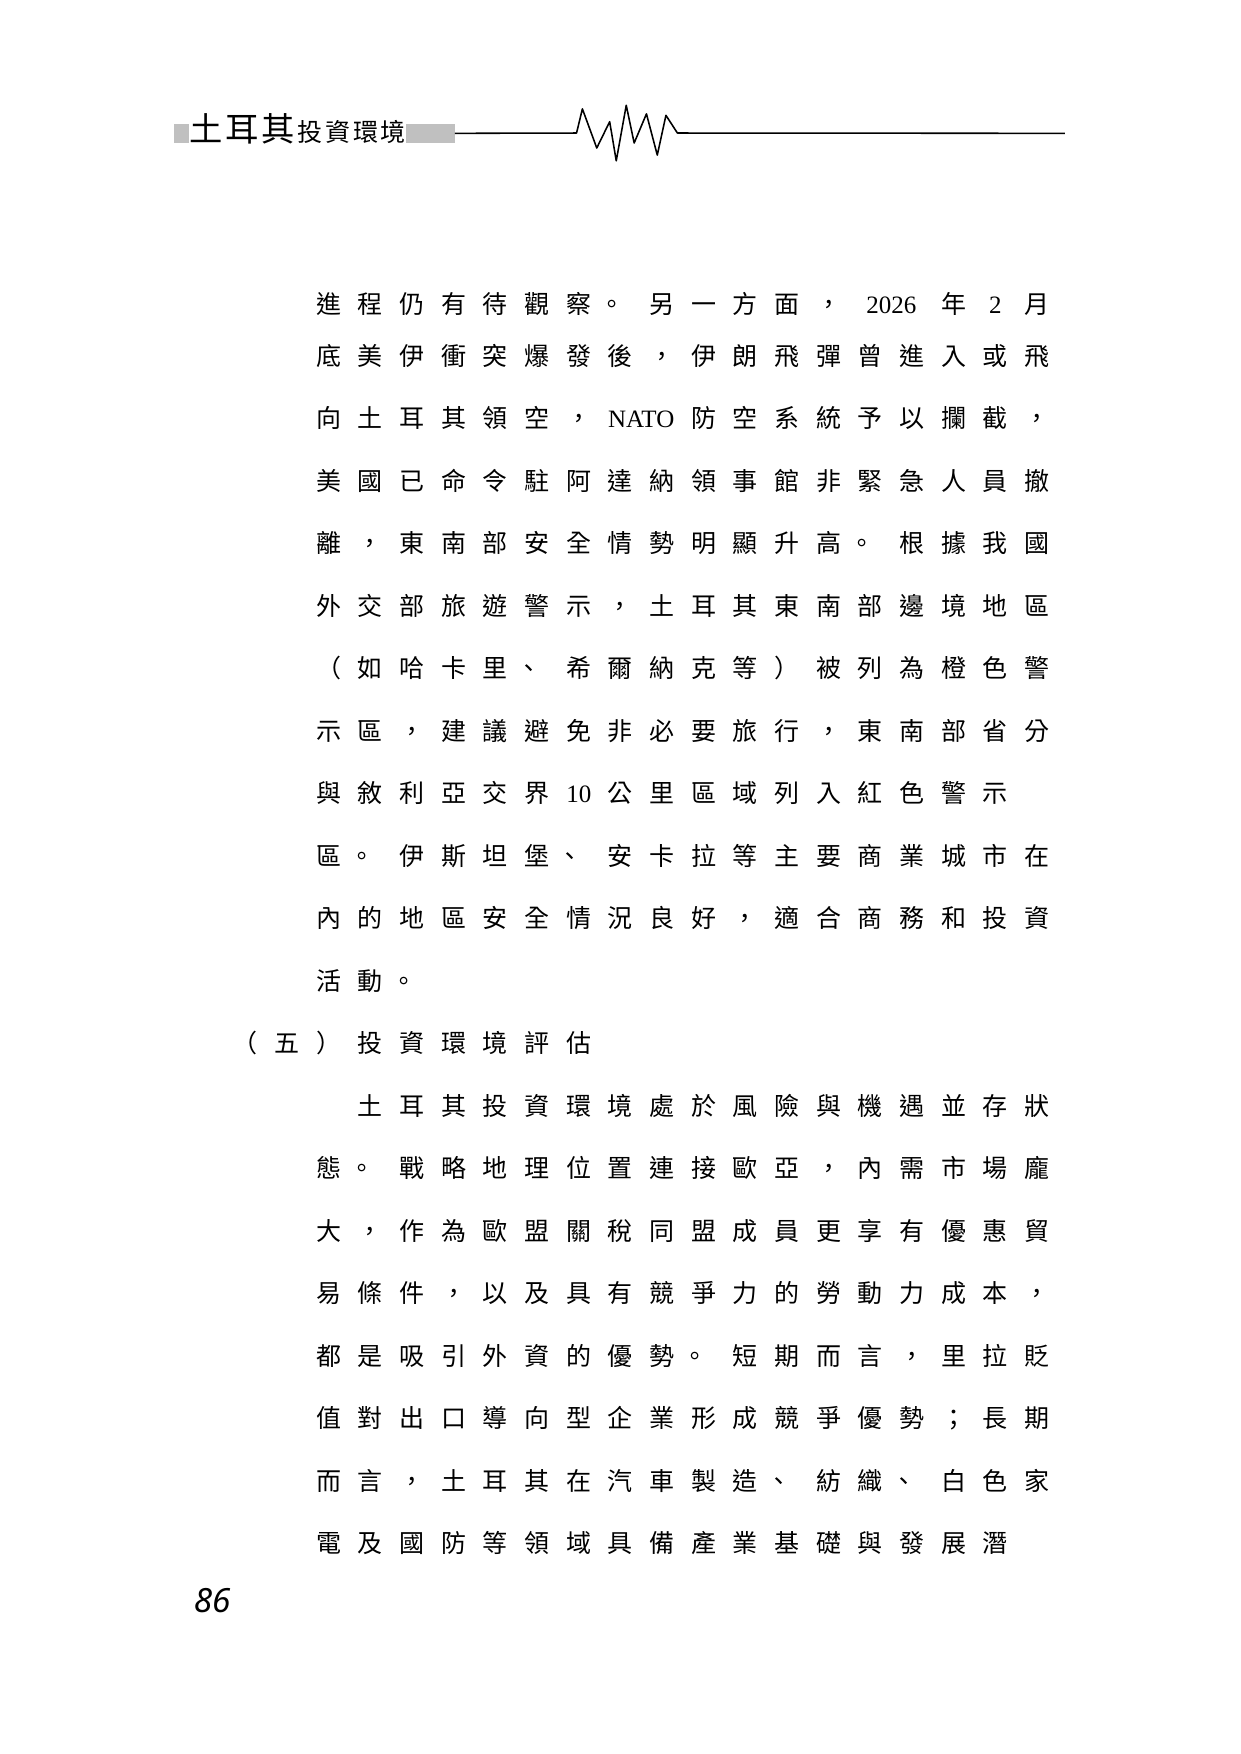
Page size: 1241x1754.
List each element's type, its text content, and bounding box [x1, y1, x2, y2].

text （五）投資環境評估 [207, 1000, 1058, 1063]
text 進程仍有待觀察。另一方面，2026年2月底美伊衝突爆發後，伊朗飛彈曾進入或飛向土耳其領空，NATO防空系統予以攔截，美國已命令駐阿達納領事館非緊急人員撤離，東南部安全情勢明顯升高。根據我國外交部旅遊警示，土耳其東南部邊境地區（如哈卡里、希爾納克等）被列為橙色警示區，建議避免非必要旅行，東南部省分與敘利亞交界10公里區域列入紅色警示區。伊斯坦堡、安卡拉等主要商業城市在內的地區安全情況良好，適合商務和投資活動。 [281, 250, 1058, 1000]
text 土耳其投資環境處於風險與機遇並存狀態。戰略地理位置連接歐亞，內需市場龐大，作為歐盟關稅同盟成員更享有優惠貿易條件，以及具有競爭力的勞動力成本，都是吸引外資的優勢。短期而言，里拉貶值對出口導向型企業形成競爭優勢；長期而言，土耳其在汽車製造、紡織、白色家電及國防等領域具備產業基礎與發展潛 [281, 1063, 1058, 1563]
